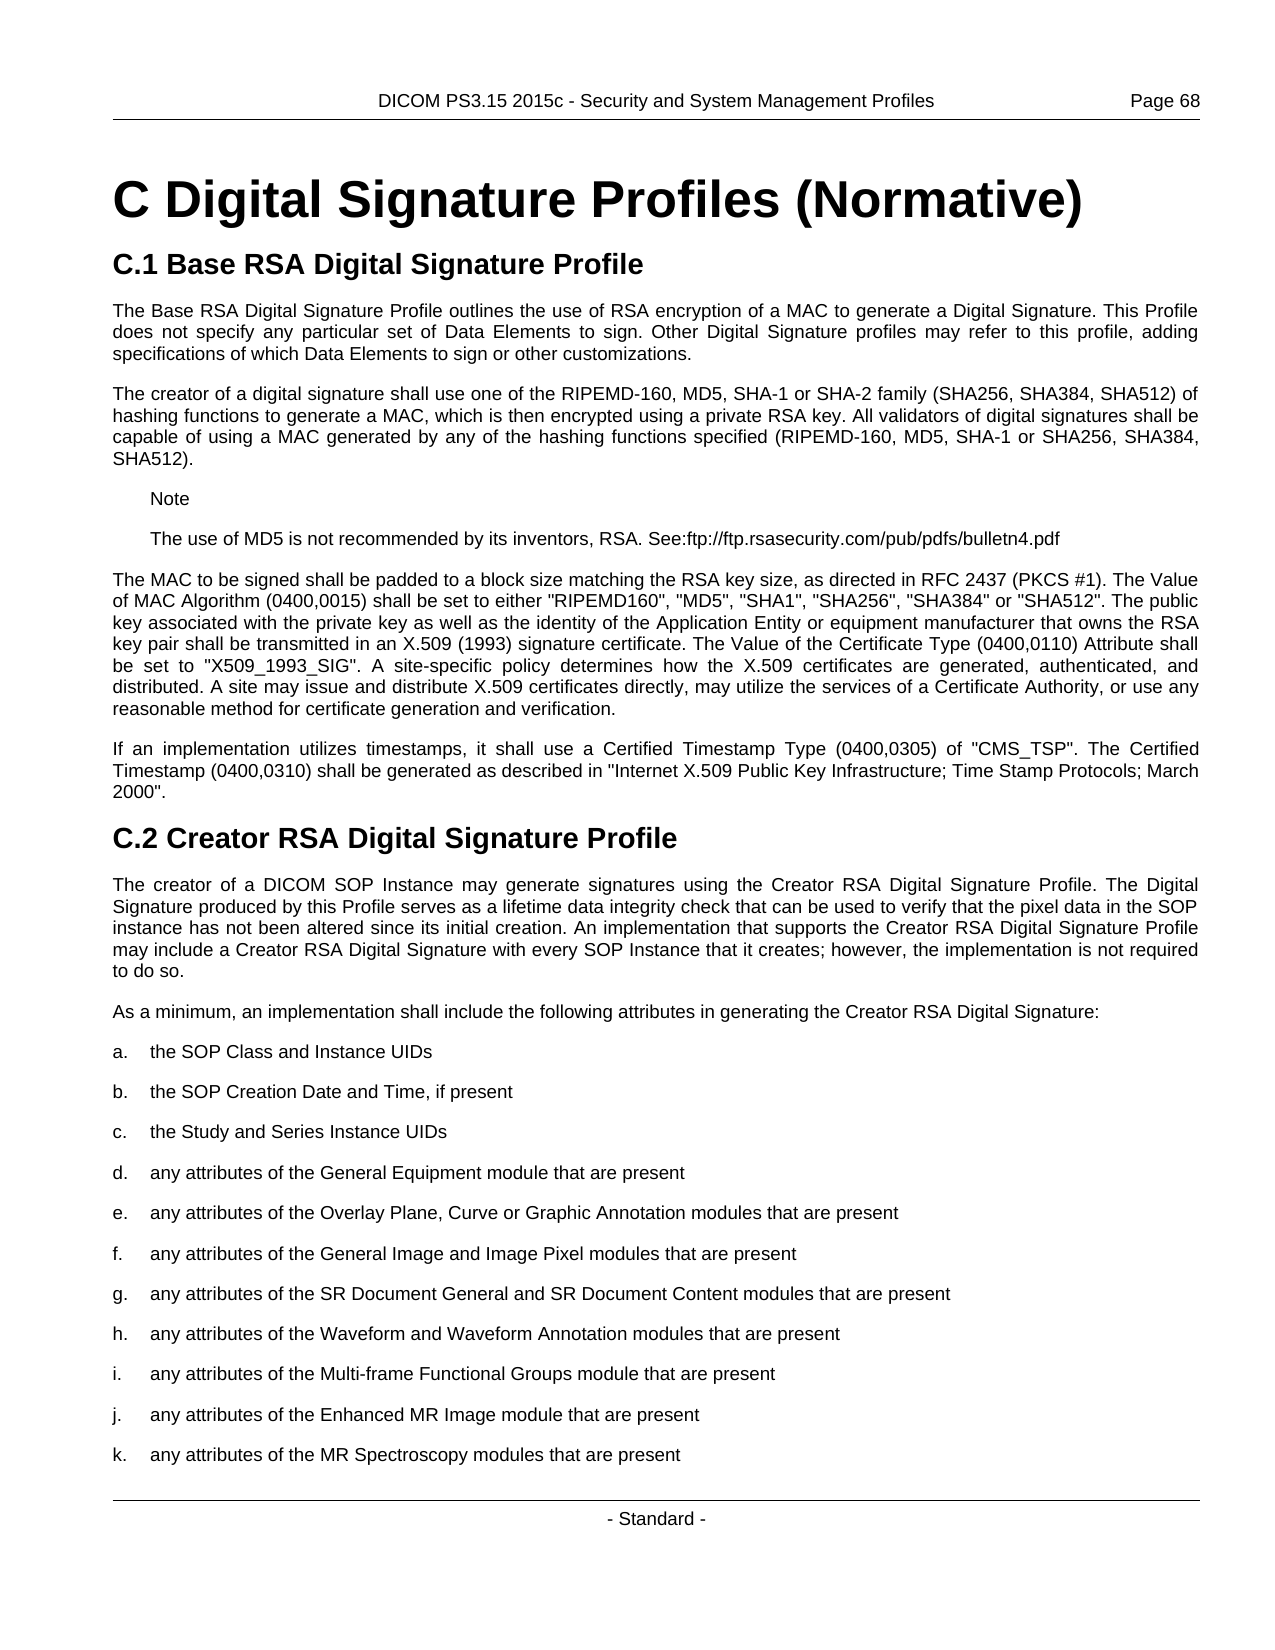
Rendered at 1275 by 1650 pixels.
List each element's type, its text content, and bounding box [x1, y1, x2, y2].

list the SOP Class and Instance UIDs [112, 1041, 1200, 1062]
text The MAC to be signed shall be padded to a block size matching the RSA key size, as directed in RFC 2437 (PKCS #1). The Value of MAC Algorithm (0400,0015) shall be set to either "RIPEMD160", "MD5", "SHA1", "SHA256", "SHA384" or "SHA512". The public key associated with the private key as well as the identity of the Application Entity or equipment manufacturer that owns the RSA key pair shall be transmitted in an X.509 (1993) signature certificate. The Value of the Certificate Type (0400,0110) Attribute shall be set to "X509_1993_SIG". A site-specific policy determines how the X.509 certificates are generated, authenticated, and distributed. A site may issue and distribute X.509 certificates directly, may utilize the services of a Certificate Authority, or use any reasonable method for certificate generation and verification. [112, 568, 1200, 719]
text The use of MD5 is not recommended by its inventors, RSA. See:ftp://ftp.rsasecurity.com/pub/pdfs/bulletn4.pdf [150, 528, 1162, 550]
text C.2 Creator RSA Digital Signature Profile [112, 822, 1200, 855]
text Note [150, 488, 1162, 509]
text If an implementation utilizes timestamps, it shall use a Certified Timestamp Type (0400,0305) of "CMS_TSP". The Certified Timestamp (0400,0310) shall be generated as described in "Internet X.509 Public Key Infrastructure; Time Stamp Protocols; March 2000". [112, 738, 1200, 803]
list any attributes of the General Image and Image Pixel modules that are present [112, 1242, 1200, 1264]
text C Digital Signature Profiles (Normative) [112, 169, 1200, 228]
list any attributes of the General Equipment module that are present [112, 1162, 1200, 1183]
list any attributes of the Waveform and Waveform Annotation modules that are present [112, 1323, 1200, 1344]
list any attributes of the Overlay Plane, Curve or Graphic Annotation modules that are present [112, 1202, 1200, 1223]
list any attributes of the SR Document General and SR Document Content modules that are present [112, 1283, 1200, 1304]
list any attributes of the Enhanced MR Image module that are present [112, 1403, 1200, 1425]
list any attributes of the MR Spectroscopy modules that are present [112, 1444, 1200, 1465]
text The creator of a DICOM SOP Instance may generate signatures using the Creator RSA Digital Signature Profile. The Digital Signature produced by this Profile serves as a lifetime data integrity check that can be used to verify that the pixel data in the SOP instance has not been altered since its initial creation. An implementation that supports the Creator RSA Digital Signature Profile may include a Creator RSA Digital Signature with every SOP Instance that it creates; however, the implementation is not required to do so. [112, 874, 1200, 982]
text The Base RSA Digital Signature Profile outlines the use of RSA encryption of a MAC to generate a Digital Signature. This Profile does not specify any particular set of Data Elements to sign. Other Digital Signature profiles may refer to this profile, adding specifications of which Data Elements to sign or other customizations. [112, 299, 1200, 364]
text C.1 Base RSA Digital Signature Profile [112, 247, 1200, 281]
list the Study and Series Instance UIDs [112, 1121, 1200, 1143]
list any attributes of the Multi-frame Functional Groups module that are present [112, 1363, 1200, 1385]
list the SOP Creation Date and Time, if present [112, 1081, 1200, 1103]
text As a minimum, an implementation shall include the following attributes in generating the Creator RSA Digital Signature: [112, 1000, 1200, 1022]
text The creator of a digital signature shall use one of the RIPEMD-160, MD5, SHA-1 or SHA-2 family (SHA256, SHA384, SHA512) of hashing functions to generate a MAC, which is then encrypted using a private RSA key. All validators of digital signatures shall be capable of using a MAC generated by any of the hashing functions specified (RIPEMD-160, MD5, SHA-1 or SHA256, SHA384, SHA512). [112, 383, 1200, 469]
